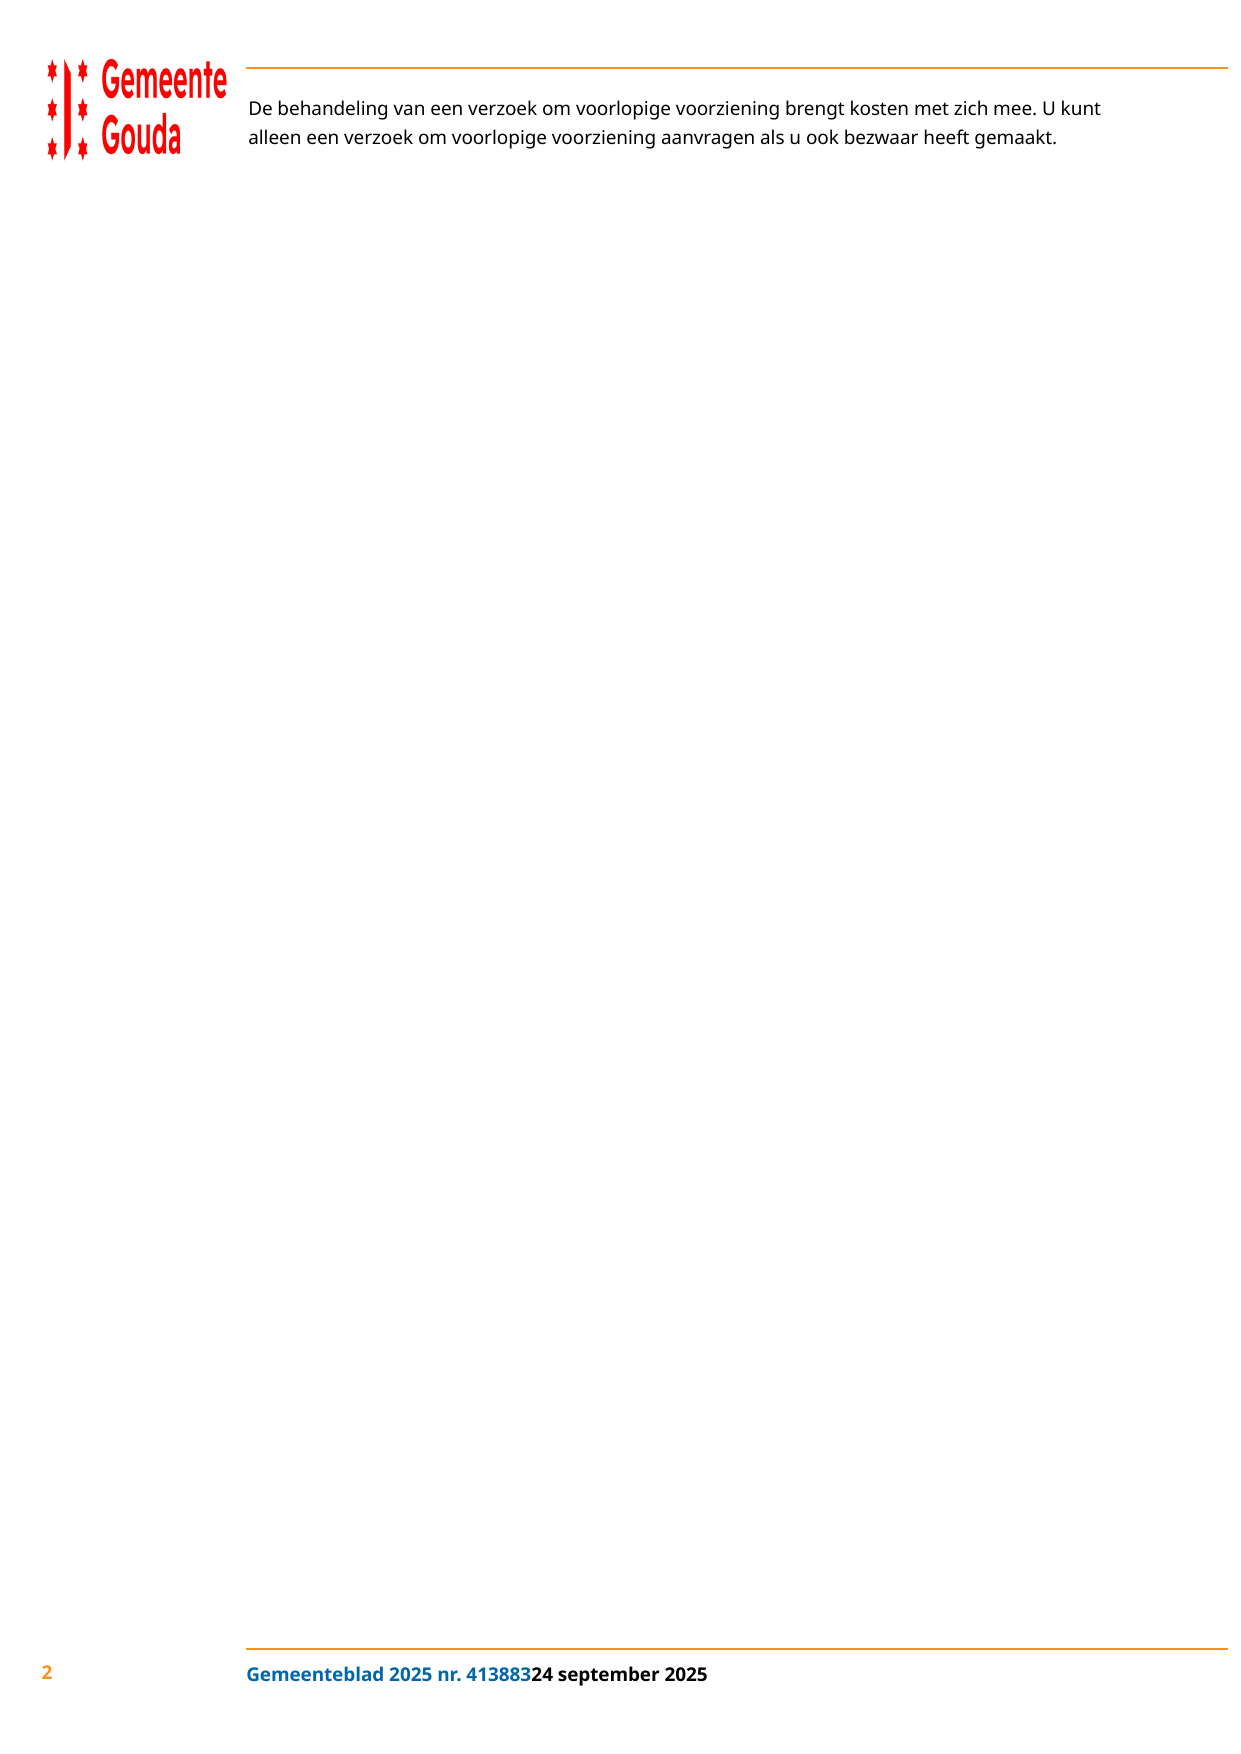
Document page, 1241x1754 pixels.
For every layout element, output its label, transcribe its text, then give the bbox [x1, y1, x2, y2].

picture [41, 47, 231, 172]
text De behandeling van een verzoek om voorlopige voorziening brengt kosten met zich mee. U kunt alleen een verzoek om voorlopige voorziening aanvragen als u ook bezwaar heeft gemaakt. [248, 95, 1152, 150]
